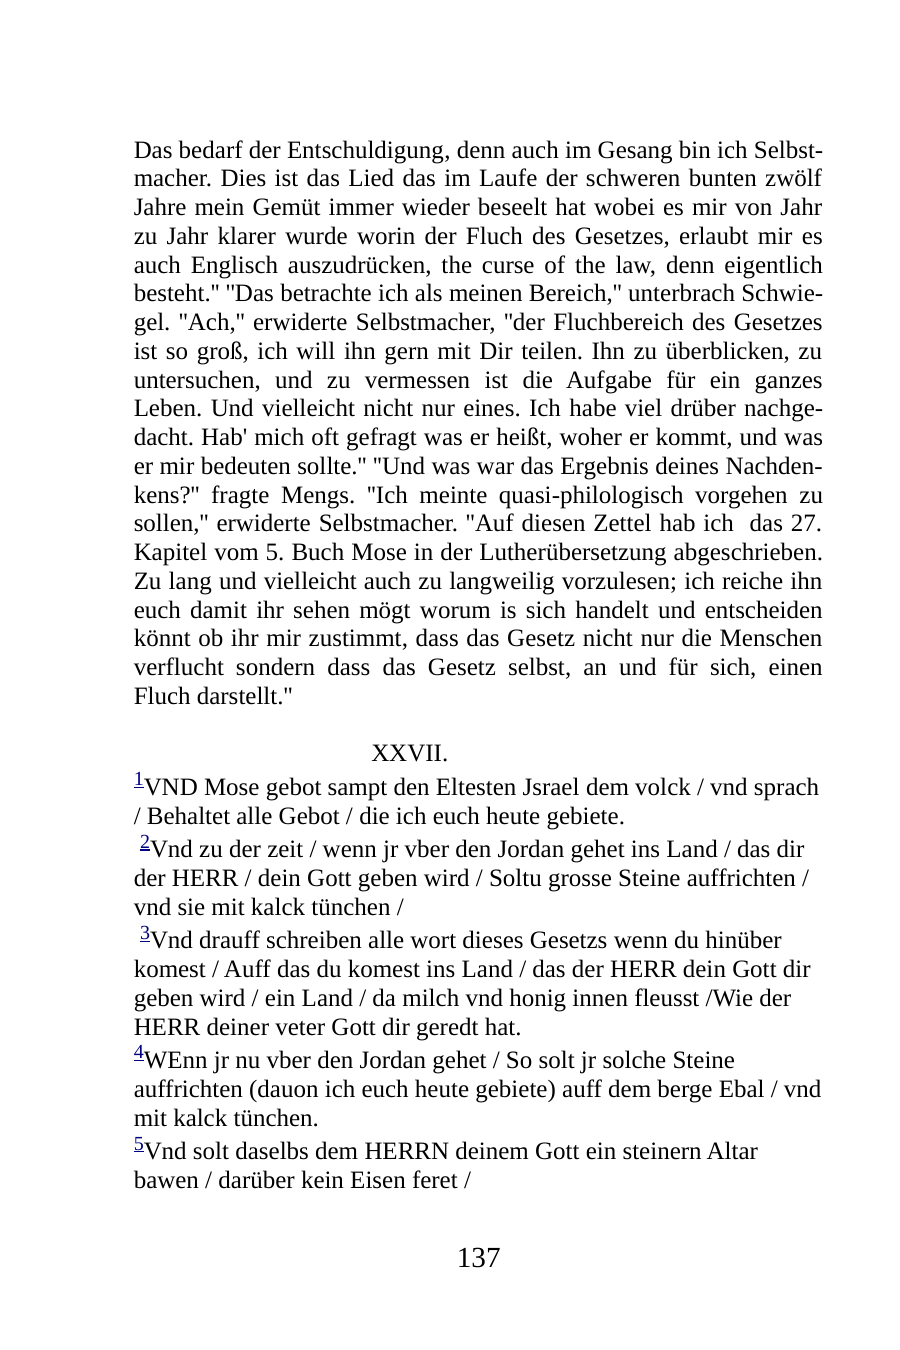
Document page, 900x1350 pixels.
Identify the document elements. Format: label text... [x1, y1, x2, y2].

text Das bedarf der Entschuldigung, denn auch im Gesang bin ich Selbst-macher. Dies ist das Lied das im Laufe der schweren bunten zwölf Jahre mein Gemüt immer wieder beseelt hat wobei es mir von Jahr zu Jahr klarer wurde worin der Fluch des Gesetzes, erlaubt mir es auch Englisch auszudrücken, the curse of the law, denn eigentlich besteht.'' ''Das betrachte ich als meinen Bereich,'' unterbrach Schwie-gel. ''Ach,'' erwiderte Selbstmacher, ''der Fluchbereich des Gesetzes ist so groß, ich will ihn gern mit Dir teilen. Ihn zu überblicken, zu untersuchen, und zu vermessen ist die Aufgabe für ein ganzes Leben. Und vielleicht nicht nur eines. Ich habe viel drüber nachge-dacht. Hab' mich oft gefragt was er heißt, woher er kommt, und was er mir bedeuten sollte.'' ''Und was war das Ergebnis deines Nachden-kens?'' fragte Mengs. ''Ich meinte quasi-philologisch vorgehen zu sollen,'' erwiderte Selbstmacher. ''Auf diesen Zettel hab ich das 27. Kapitel vom 5. Buch Mose in der Lutherübersetzung abgeschrieben. Zu lang und vielleicht auch zu langweilig vorzulesen; ich reiche ihn euch damit ihr sehen mögt worum is sich handelt und entscheiden könnt ob ihr mir zustimmt, dass das Gesetz nicht nur die Menschen verflucht sondern dass das Gesetz selbst, an und für sich, einen Fluch darstellt.'' [133, 135, 823, 710]
text 4WEnn jr nu vber den Jordan gehet / So solt jr solche Steine auffrichten (dauon ich euch heute gebiete) auff dem berge Ebal / vnd mit kalck tünchen. [133, 1040, 823, 1131]
text 3Vnd drauff schreiben alle wort dieses Gesetzs wenn du hinüber komest / Auff das du komest ins Land / das der HERR dein Gott dir geben wird / ein Land / da milch vnd honig innen fleusst /Wie der HERR deiner veter Gott dir geredt hat. [133, 921, 823, 1040]
text 5Vnd solt daselbs dem HERRN deinem Gott ein steinern Altar bawen / darüber kein Eisen feret / [133, 1131, 823, 1194]
text XXVII. [133, 738, 823, 767]
text 2Vnd zu der zeit / wenn jr vber den Jordan gehet ins Land / das dir der HERR / dein Gott geben wird / Soltu grosse Steine auffrichten / vnd sie mit kalck tünchen / [133, 829, 823, 921]
text 1VND Mose gebot sampt den Eltesten Jsrael dem volck / vnd sprach / Behaltet alle Gebot / die ich euch heute gebiete. [133, 767, 823, 829]
